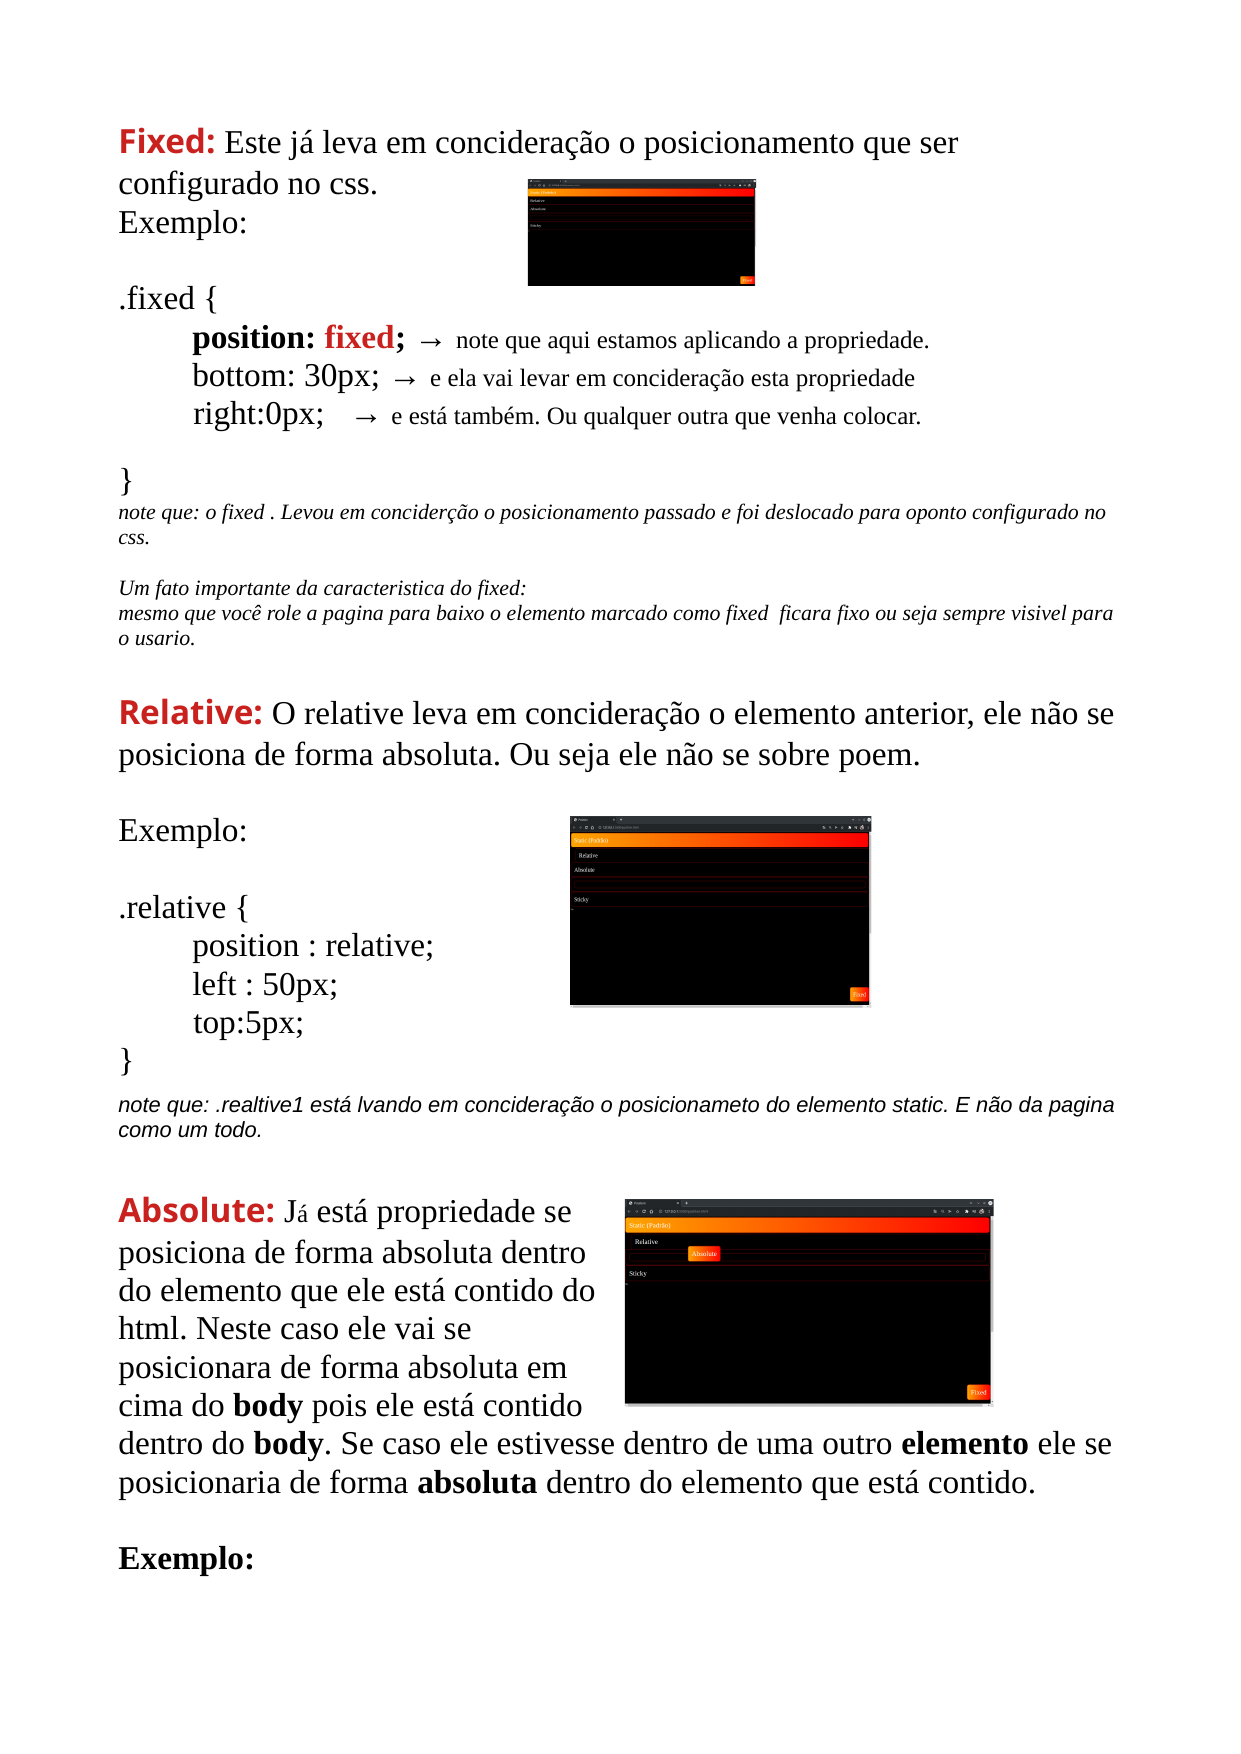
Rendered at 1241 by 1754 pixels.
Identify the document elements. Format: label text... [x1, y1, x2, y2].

text Absolute: Já está propriedade se posiciona de forma absoluta dentro do elemento que ele está contido do html. Neste caso ele vai se posicionara de forma absoluta em cima do body pois ele está contido dentro do body. Se caso ele estivesse dentro de uma outro elemento ele se posicionaria de forma absoluta dentro do elemento que está contido. [118, 1186, 1122, 1500]
text note que: o fixed . Levou em conciderção o posicionamento passado e foi deslocado para oponto configurado no css. [118, 499, 1122, 549]
text Exemplo: [118, 1538, 1122, 1577]
text Um fato importante da caracteristica do fixed: [118, 574, 1122, 600]
subtitle note que: .realtive1 está lvando em concideração o posicionameto do elemento static. E não da pagina como um todo. [118, 1091, 1122, 1142]
text } [118, 461, 1122, 499]
picture [624, 1199, 994, 1407]
text left : 50px; [118, 964, 570, 1002]
picture [527, 179, 757, 286]
text position : relative; [118, 926, 570, 964]
text [757, 202, 1122, 240]
text Exemplo: [118, 202, 527, 240]
text top:5px; [118, 1002, 1122, 1041]
text } [118, 1041, 1122, 1079]
text [872, 887, 1122, 926]
text .relative { [118, 887, 570, 926]
text .fixed { [118, 278, 1122, 317]
text [872, 926, 1122, 964]
text bottom: 30px; → e ela vai levar em concideração esta propriedade [118, 355, 1122, 393]
text Relative: O relative leva em concideração o elemento anterior, ele não se posiciona de forma absoluta. Ou seja ele não se sobre poem. [118, 688, 1122, 772]
text position: fixed; → note que aqui estamos aplicando a propriedade. [118, 317, 1122, 355]
text [872, 964, 1122, 1002]
text Fixed: Este já leva em concideração o posicionamento que ser configurado no css. [118, 118, 1122, 202]
text mesmo que você role a pagina para baixo o elemento marcado como fixed ficara fixo ou seja sempre visivel para o usario. [118, 600, 1122, 650]
text right:0px; → e está também. Ou qualquer outra que venha colocar. [118, 393, 1122, 432]
picture [570, 816, 872, 1008]
text Exemplo: [118, 811, 1122, 849]
